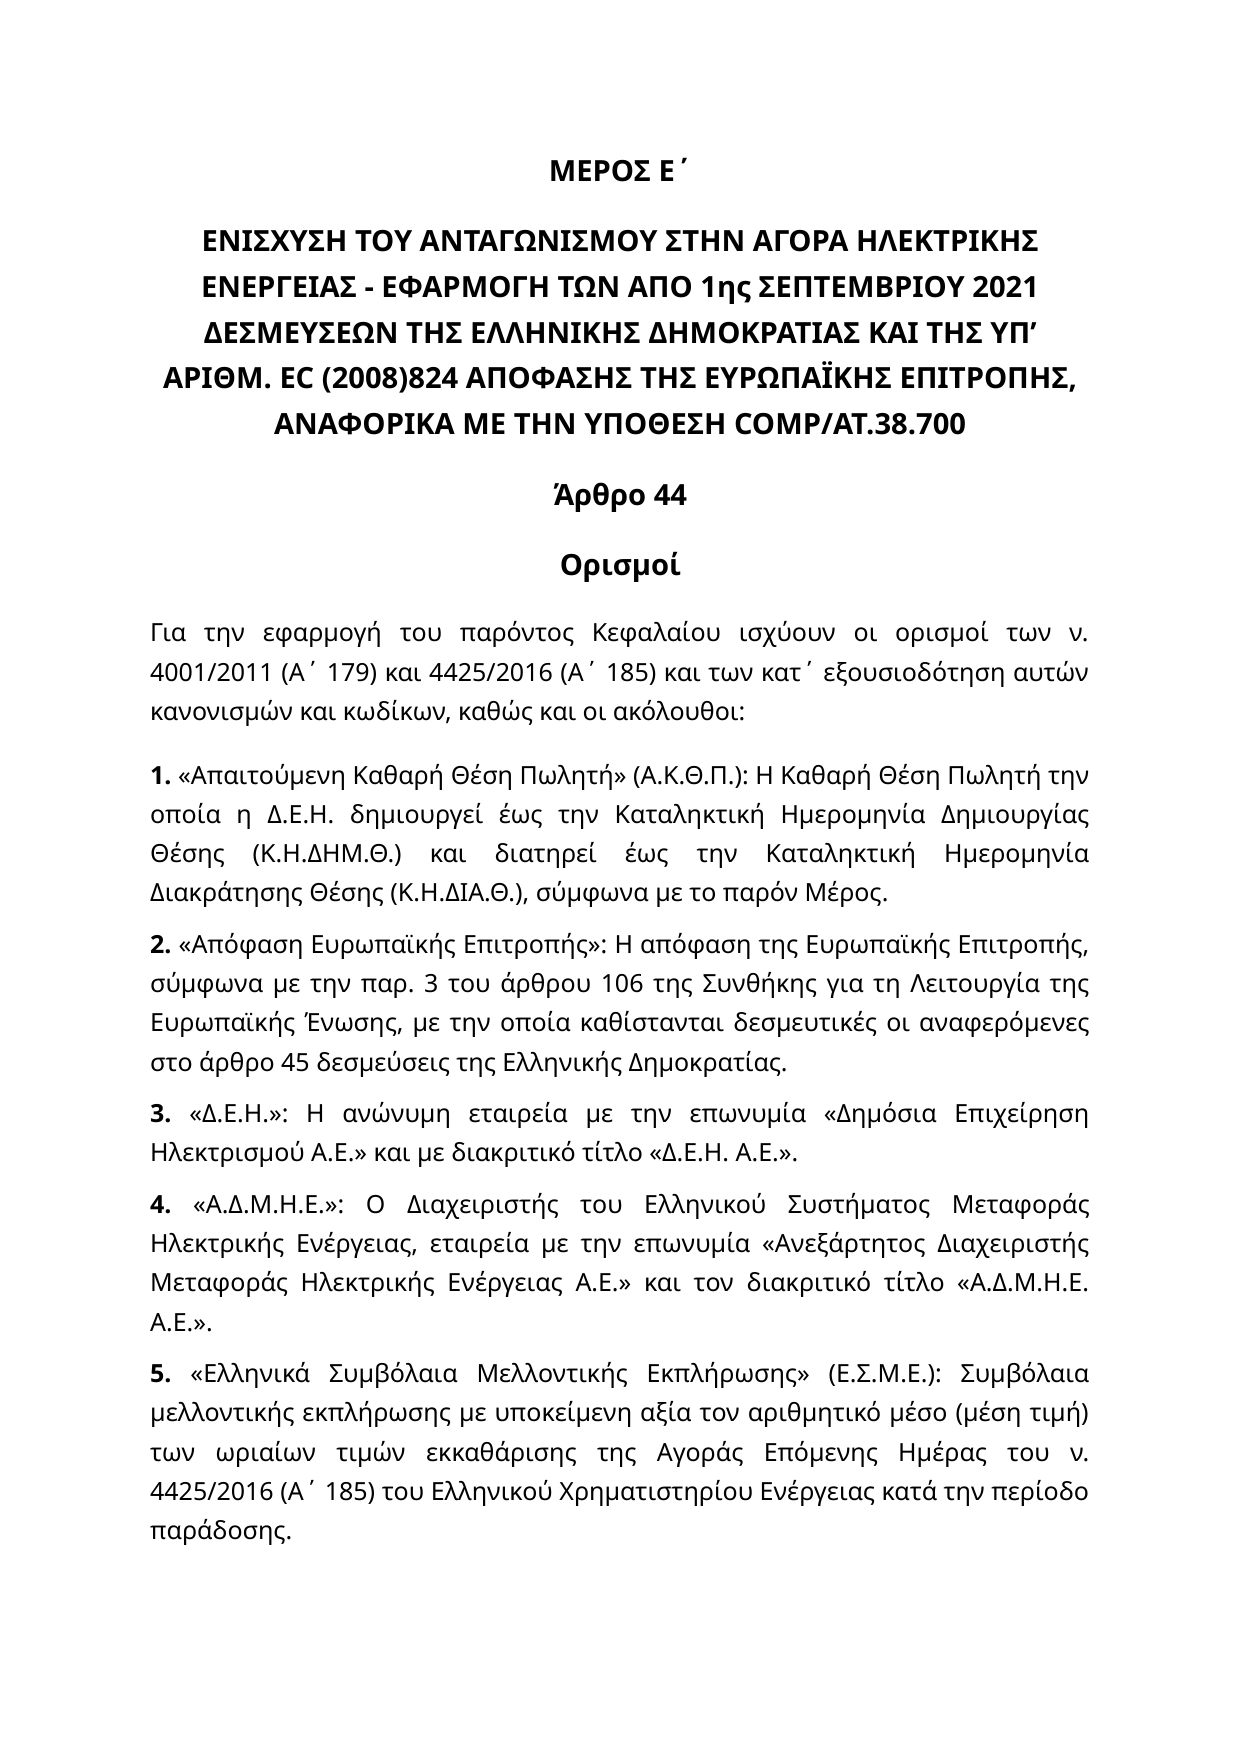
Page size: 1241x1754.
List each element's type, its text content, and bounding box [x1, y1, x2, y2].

subtitle Ορισμοί [150, 544, 1090, 584]
subtitle ΜΕΡΟΣ Ε΄ [150, 150, 1090, 190]
subtitle Άρθρο 44 [150, 474, 1090, 513]
text 2. «Απόφαση Ευρωπαϊκής Επιτροπής»: Η απόφαση της Ευρωπαϊκής Επιτροπής, σύμφωνα με την παρ. 3 του άρθρου 106 της Συνθήκης για τη Λειτουργία της Ευρωπαϊκής Ένωσης, με την οποία καθίστανται δεσμευτικές οι αναφερόμενες στο άρθρο 45 δεσμεύσεις της Ελληνικής Δημοκρατίας. [150, 927, 1090, 1078]
text 3. «Δ.Ε.Η.»: Η ανώνυμη εταιρεία με την επωνυμία «Δημόσια Επιχείρηση Ηλεκτρισμού Α.Ε.» και με διακριτικό τίτλο «Δ.Ε.Η. Α.Ε.». [150, 1096, 1090, 1169]
text 5. «Ελληνικά Συμβόλαια Μελλοντικής Εκπλήρωσης» (Ε.Σ.Μ.Ε.): Συμβόλαια μελλοντικής εκπλήρωσης με υποκείμενη αξία τον αριθμητικό μέσο (μέση τιμή) των ωριαίων τιμών εκκαθάρισης της Αγοράς Επόμενης Ημέρας του ν. 4425/2016 (A΄ 185) του Ελληνικού Χρηματιστηρίου Ενέργειας κατά την περίοδο παράδοσης. [150, 1356, 1090, 1547]
subtitle ΕΝΙΣΧΥΣΗ ΤΟΥ ΑΝΤΑΓΩΝΙΣΜΟΥ ΣΤΗΝ ΑΓΟΡΑ ΗΛΕΚΤΡΙΚΗΣ ΕΝΕΡΓΕΙΑΣ - ΕΦΑΡΜΟΓΗ ΤΩΝ ΑΠΟ 1ης ΣΕΠΤΕΜΒΡΙΟΥ 2021 ΔΕΣΜΕΥΣΕΩΝ ΤΗΣ ΕΛΛΗΝΙΚΗΣ ΔΗΜΟΚΡΑΤΙΑΣ ΚΑΙ ΤΗΣ ΥΠ’ ΑΡΙΘΜ. EC (2008)824 ΑΠΟΦΑΣΗΣ ΤΗΣ ΕΥΡΩΠΑΪΚΗΣ ΕΠΙΤΡΟΠΗΣ, ΑΝΑΦΟΡΙΚΑ ΜΕ ΤΗΝ ΥΠΟΘΕΣΗ COMP/AT.38.700 [150, 221, 1090, 443]
text 1. «Απαιτούμενη Καθαρή Θέση Πωλητή» (Α.Κ.Θ.Π.): Η Καθαρή Θέση Πωλητή την οποία η Δ.Ε.Η. δημιουργεί έως την Καταληκτική Ημερομηνία Δημιουργίας Θέσης (Κ.Η.ΔΗΜ.Θ.) και διατηρεί έως την Καταληκτική Ημερομηνία Διακράτησης Θέσης (Κ.Η.ΔΙΑ.Θ.), σύμφωνα με το παρόν Μέρος. [150, 757, 1090, 909]
text 4. «Α.Δ.Μ.Η.Ε.»: Ο Διαχειριστής του Ελληνικού Συστήματος Μεταφοράς Ηλεκτρικής Ενέργειας, εταιρεία με την επωνυμία «Ανεξάρτητος Διαχειριστής Μεταφοράς Ηλεκτρικής Ενέργειας Α.Ε.» και τον διακριτικό τίτλο «Α.Δ.Μ.Η.Ε. Α.Ε.». [150, 1187, 1090, 1338]
text Για την εφαρμογή του παρόντος Κεφαλαίου ισχύουν οι ορισμοί των ν. 4001/2011 (Α΄ 179) και 4425/2016 (Α΄ 185) και των κατ΄ εξουσιοδότηση αυτών κανονισμών και κωδίκων, καθώς και οι ακόλουθοι: [150, 615, 1090, 727]
